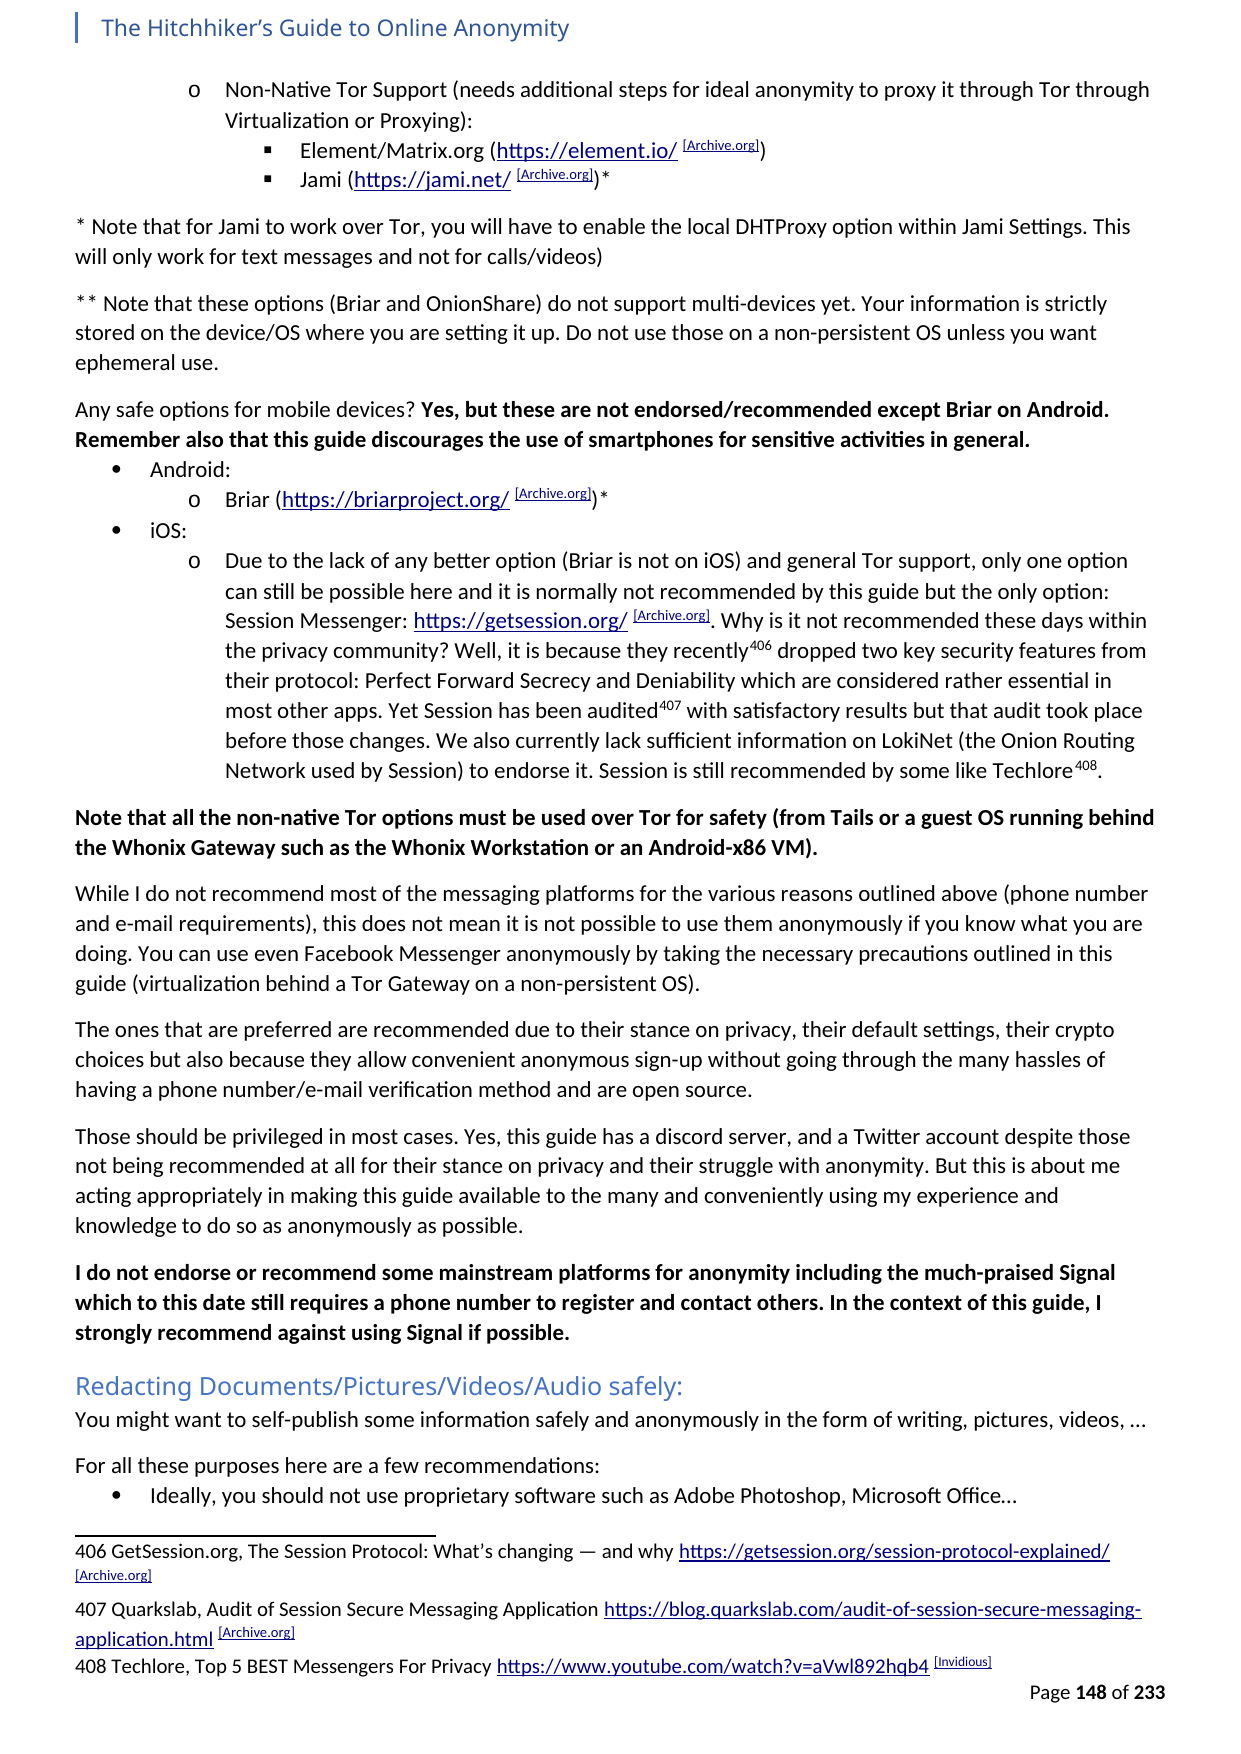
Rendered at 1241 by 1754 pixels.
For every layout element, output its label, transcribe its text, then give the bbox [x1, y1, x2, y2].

text I do not endorse or recommend some mainstream platforms for anonymity including the much-praised Signal which to this date still requires a phone number to register and contact others. In the context of this guide, I strongly recommend against using Signal if possible. [75, 1258, 1165, 1346]
text ** Note that these options (Briar and OnionShare) do not support multi-devices yet. Your information is strictly stored on the device/OS where you are setting it up. Do not use those on a non-persistent OS unless you want ephemeral use. [75, 289, 1165, 376]
list iOS: [112, 516, 1165, 544]
text The ones that are preferred are recommended due to their stance on privacy, their default settings, their crypto choices but also because they allow convenient anonymous sign-up without going through the many hassles of having a phone number/e-mail verification method and are open source. [75, 1015, 1165, 1103]
list Element/Matrix.org (https://element.io/ [Archive.org]) [262, 136, 1165, 164]
list Non-Native Tor Support (needs additional steps for ideal anonymity to proxy it through Tor through Virtualization or Proxying): [187, 75, 1165, 134]
list GetSession.org, The Session Protocol: What’s changing — and why https://getsession.org/session-protocol-explained/ [Archive.org] [75, 1537, 1165, 1594]
subtitle Redacting Documents/Pictures/Videos/Audio safely: [75, 1368, 1165, 1403]
list Quarkslab, Audit of Session Secure Messaging Application https://blog.quarkslab.com/audit-of-session-secure-messaging-application.html [Archive.org] [75, 1596, 1165, 1652]
list Ideally, you should not use proprietary software such as Adobe Photoshop, Microsoft Office… [112, 1481, 1165, 1509]
text For all these purposes here are a few recommendations: [75, 1451, 1165, 1479]
text Those should be privileged in most cases. Yes, this guide has a discord server, and a Twitter account despite those not being recommended at all for their stance on privacy and their struggle with anonymity. But this is about me acting appropriately in making this guide available to the many and conveniently using my experience and knowledge to do so as anonymously as possible. [75, 1122, 1165, 1239]
text Note that all the non-native Tor options must be used over Tor for safety (from Tails or a guest OS running behind the Whonix Gateway such as the Whonix Workstation or an Android-x86 VM). [75, 803, 1165, 861]
list Jami (https://jami.net/ [Archive.org])* [262, 166, 1165, 194]
text Any safe options for mobile devices? Yes, but these are not endorsed/recommended except Briar on Android. Remember also that this guide discourages the use of smartphones for sensitive activities in general. [75, 395, 1165, 453]
text You might want to self-publish some information safely and anonymously in the form of writing, pictures, videos, … [75, 1405, 1165, 1433]
list Techlore, Top 5 BEST Messengers For Privacy https://www.youtube.com/watch?v=aVwl892hqb4 [Invidious] [75, 1653, 1165, 1679]
list Due to the lack of any better option (Briar is not on iOS) and general Tor support, only one option can still be possible here and it is normally not recommended by this guide but the only option: Session Messenger: https://getsession.org/ [Archive.org]. Why is it not recommended these days within the privacy community? Well, it is because they recently dropped two key security features from their protocol: Perfect Forward Secrecy and Deniability which are considered rather essential in most other apps. Yet Session has been audited with satisfactory results but that audit took place before those changes. We also currently lack sufficient information on LokiNet (the Onion Routing Network used by Session) to endorse it. Session is still recommended by some like Techlore. [187, 546, 1165, 784]
list Briar (https://briarproject.org/ [Archive.org])* [187, 485, 1165, 514]
text While I do not recommend most of the messaging platforms for the various reasons outlined above (phone number and e-mail requirements), this does not mean it is not possible to use them anonymously if you know what you are doing. You can use even Facebook Messenger anonymously by taking the necessary precautions outlined in this guide (virtualization behind a Tor Gateway on a non-persistent OS). [75, 879, 1165, 997]
text * Note that for Jami to work over Tor, you will have to enable the local DHTProxy option within Jami Settings. This will only work for text messages and not for calls/videos) [75, 212, 1165, 270]
list Android: [112, 455, 1165, 483]
